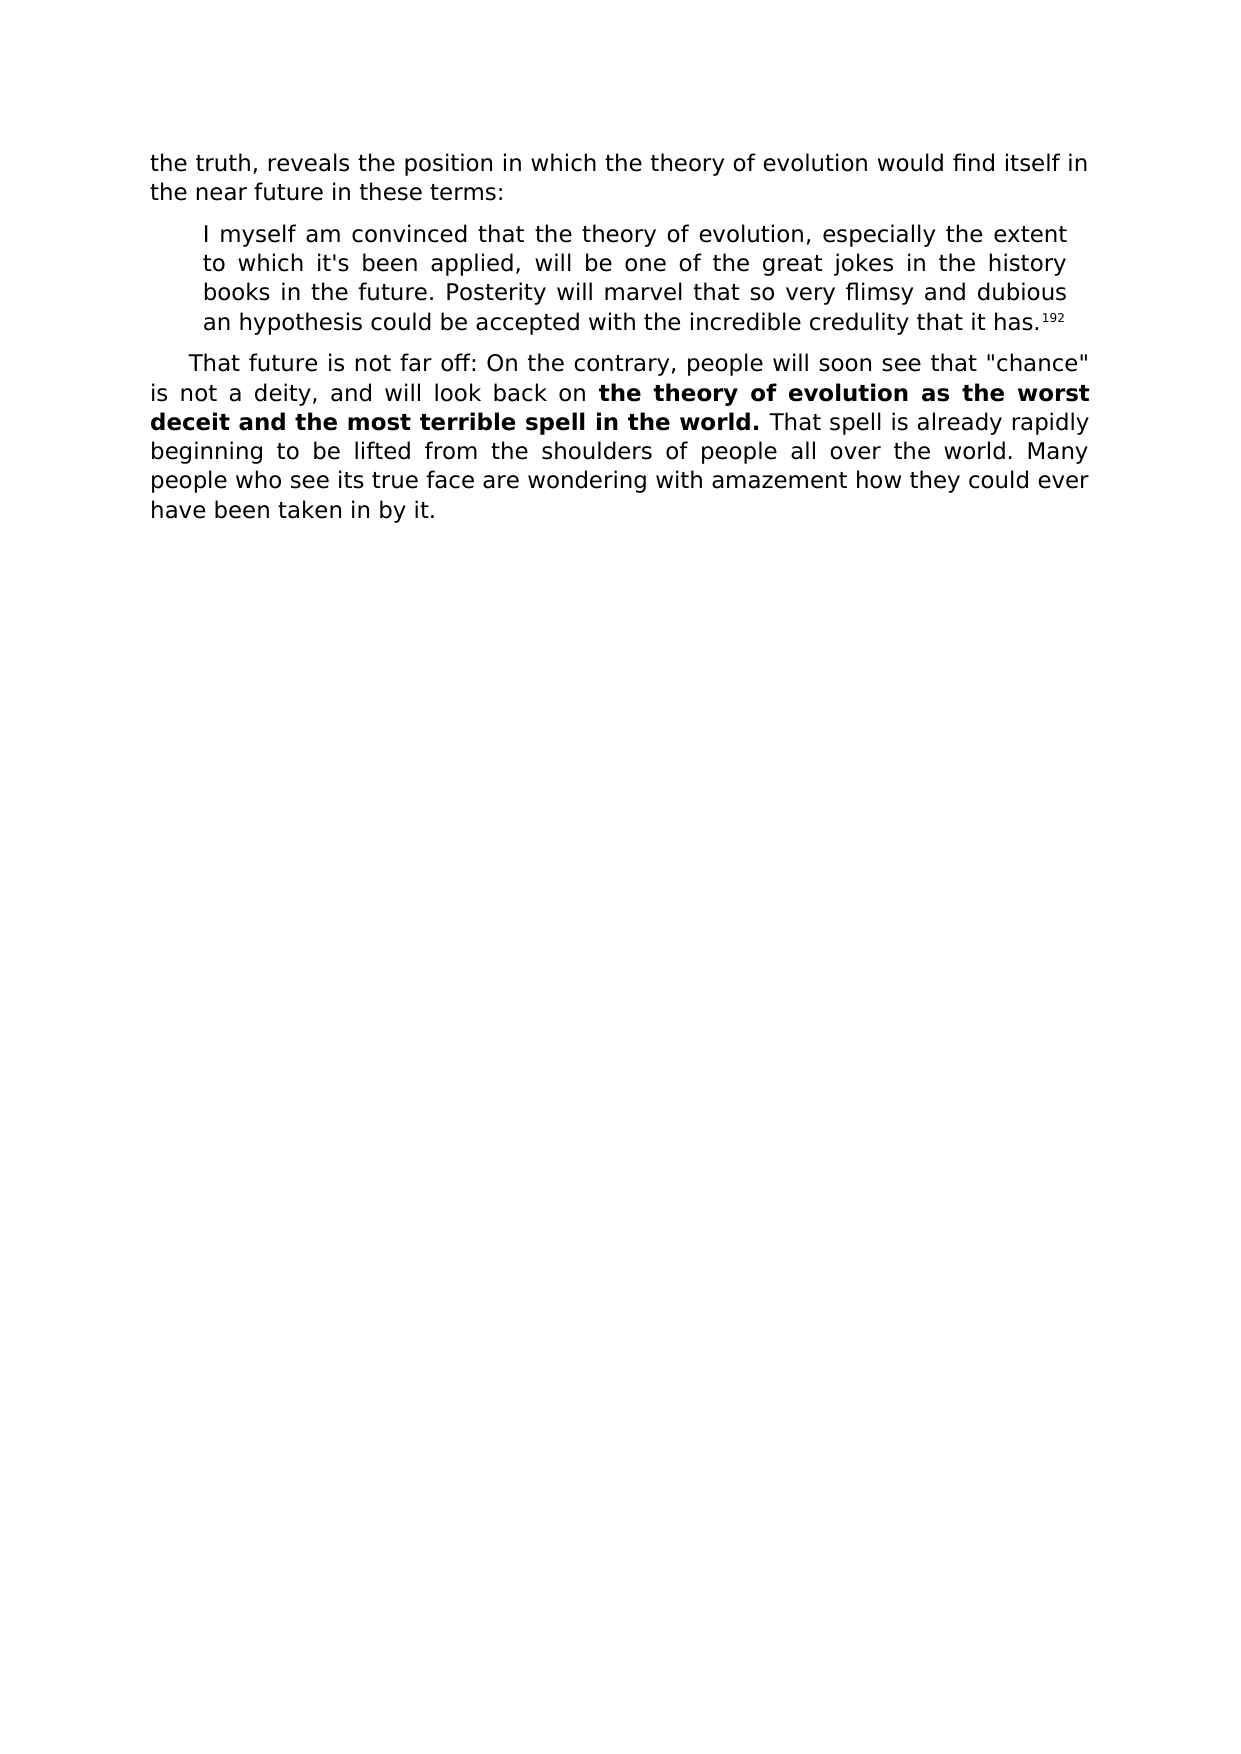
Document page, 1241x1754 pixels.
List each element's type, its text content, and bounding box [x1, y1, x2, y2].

text That future is not far off: On the contrary, people will soon see that "chance" is not a deity, and will look back on the theory of evolution as the worst deceit and the most terrible spell in the world. That spell is already rapidly beginning to be lifted from the shoulders of people all over the world. Many people who see its true face are wondering with amazement how they could ever have been taken in by it. [150, 351, 1090, 524]
text the truth, reveals the position in which the theory of evolution would find itself in the near future in these terms: [150, 150, 1090, 206]
text I myself am convinced that the theory of evolution, especially the extent to which it's been applied, will be one of the great jokes in the history books in the future. Posterity will marvel that so very flimsy and dubious an hypothesis could be accepted with the incredible credulity that it has.192 [203, 221, 1068, 336]
